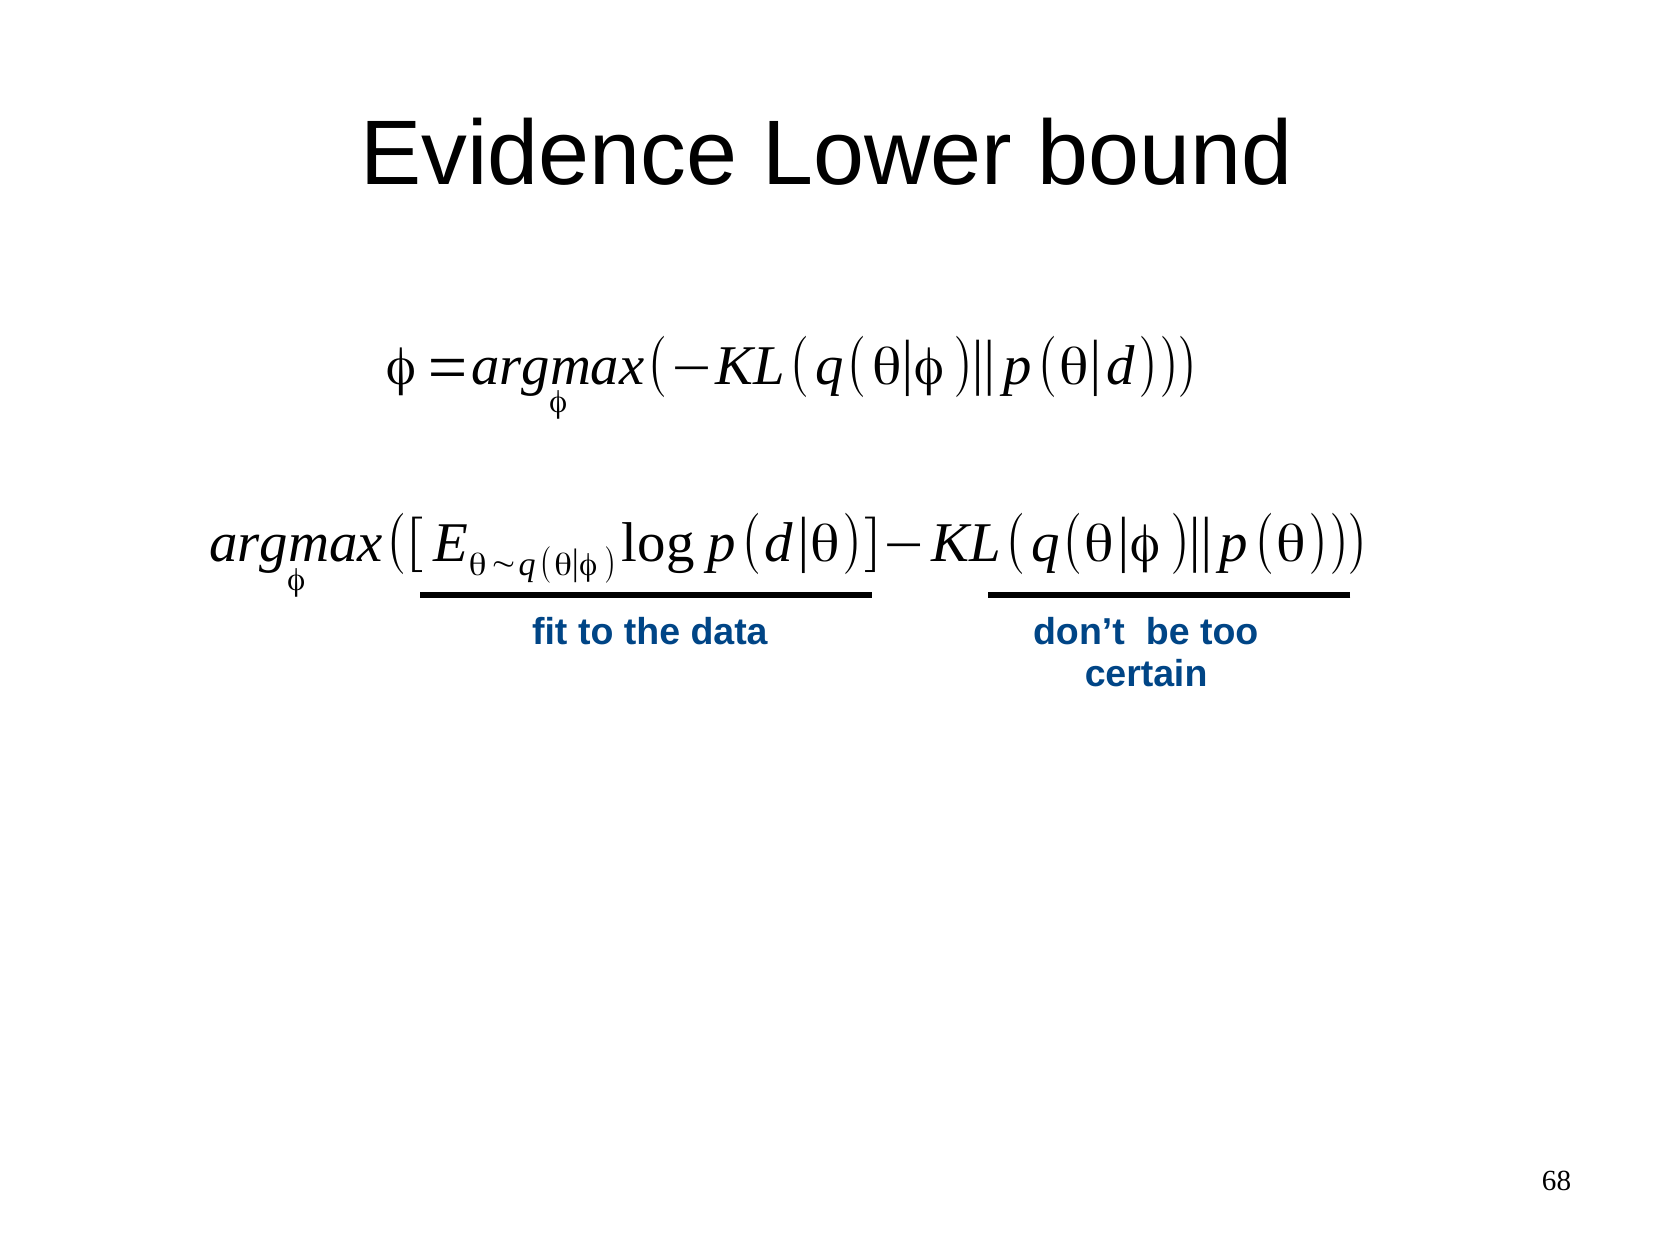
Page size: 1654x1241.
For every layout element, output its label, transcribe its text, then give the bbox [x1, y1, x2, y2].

chart [371, 331, 1212, 421]
chart [194, 509, 1382, 598]
text_box fit to the data [517, 603, 783, 702]
title Evidence Lower bound [82, 49, 1571, 257]
text_box don’t be too certain [1018, 603, 1326, 735]
